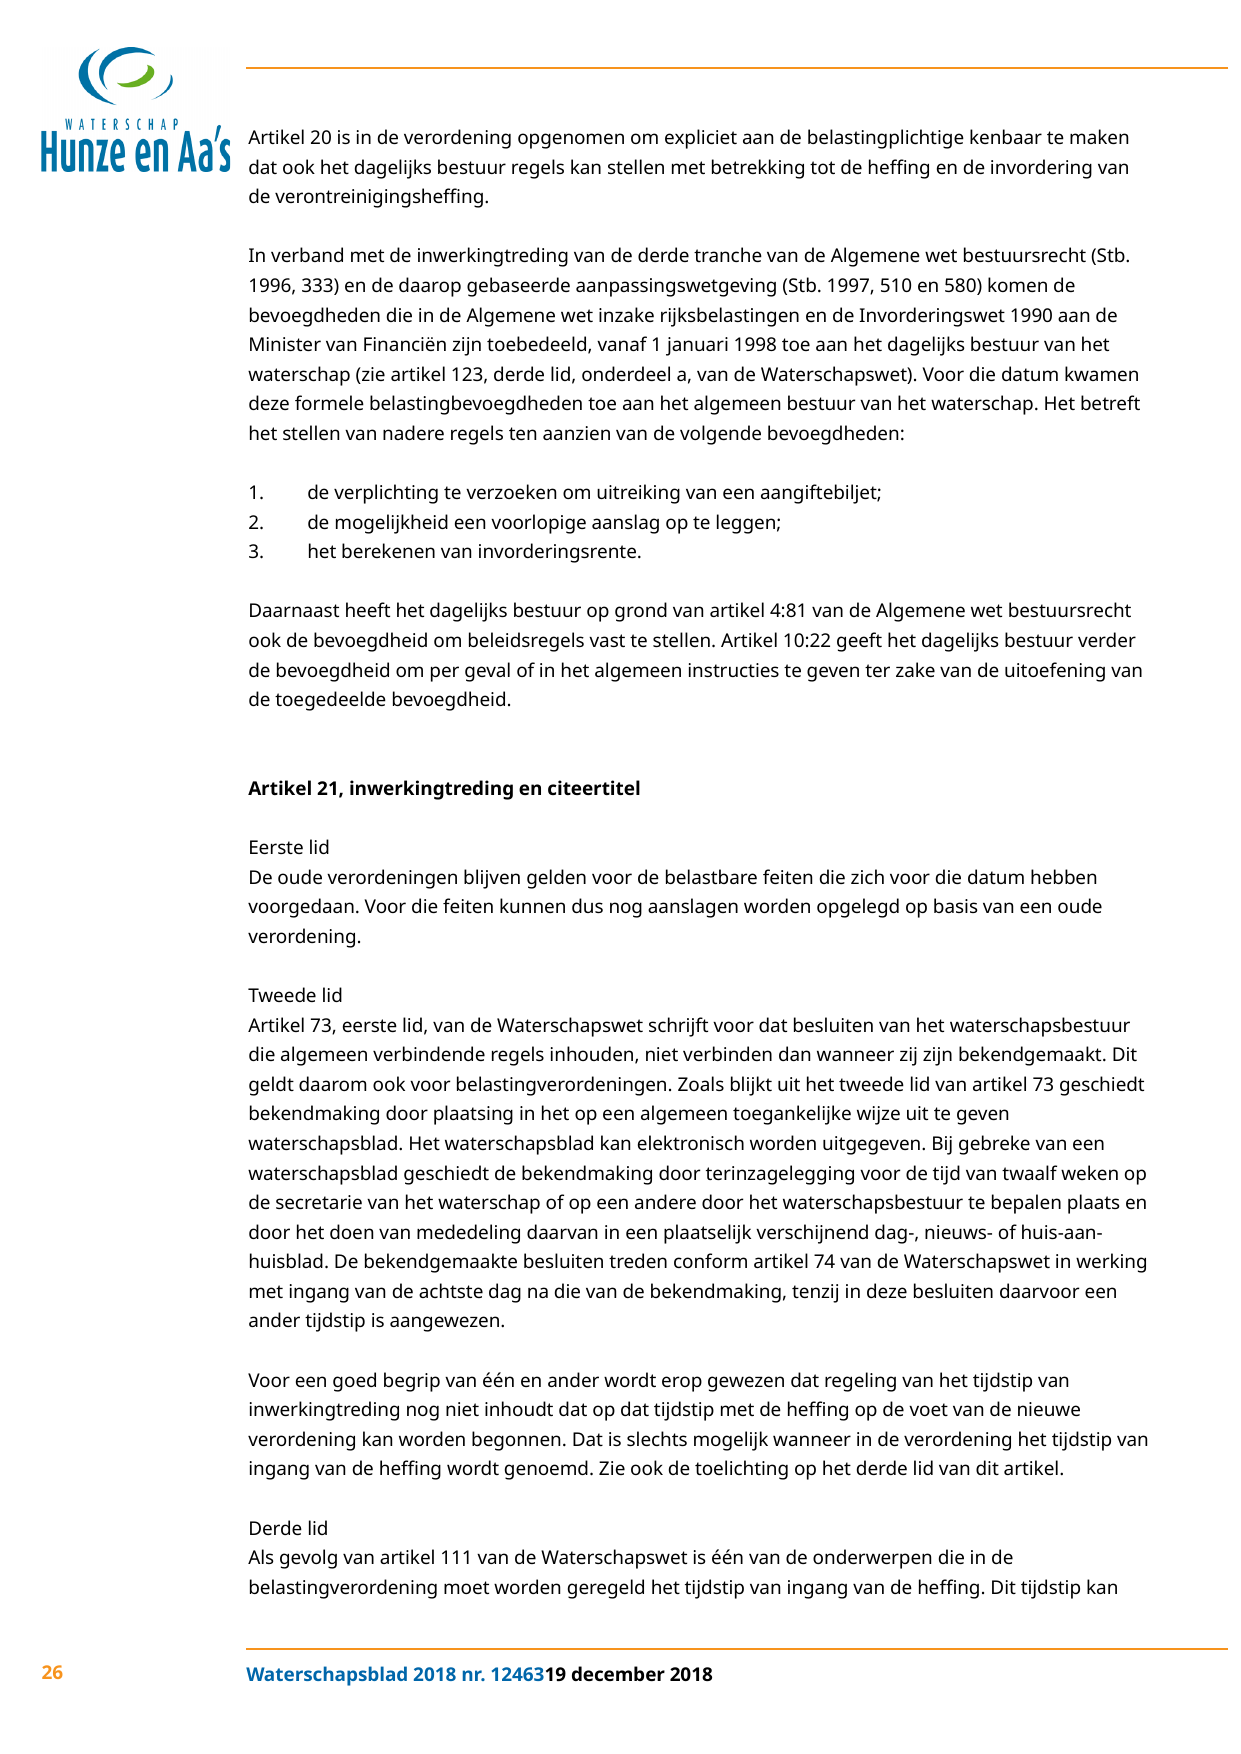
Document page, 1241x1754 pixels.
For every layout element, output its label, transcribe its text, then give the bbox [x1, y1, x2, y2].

text In verband met de inwerkingtreding van de derde tranche van de Algemene wet bestuursrecht (Stb. 1996, 333) en de daarop gebaseerde aanpassingswetgeving (Stb. 1997, 510 en 580) komen de bevoegdheden die in de Algemene wet inzake rijksbelastingen en de Invorderingswet 1990 aan de Minister van Financiën zijn toebedeeld, vanaf 1 januari 1998 toe aan het dagelijks bestuur van het waterschap (zie artikel 123, derde lid, onderdeel a, van de Waterschapswet). Voor die datum kwamen deze formele belastingbevoegdheden toe aan het algemeen bestuur van het waterschap. Het betreft het stellen van nadere regels ten aanzien van de volgende bevoegdheden: [248, 243, 1152, 446]
picture [41, 47, 231, 172]
text De oude verordeningen blijven gelden voor de belastbare feiten die zich voor die datum hebben voorgedaan. Voor die feiten kunnen dus nog aanslagen worden opgelegd op basis van een oude verordening. [248, 864, 1152, 949]
picture [183, 163, 191, 172]
text Eerste lid [248, 834, 1152, 860]
picture [226, 145, 231, 156]
list het berekenen van invorderingsrente. [248, 538, 1152, 564]
text Voor een goed begrip van één en ander wordt erop gewezen dat regeling van het tijdstip van inwerkingtreding nog niet inhoudt dat op dat tijdstip met de heffing op de voet van de nieuwe verordening kan worden begonnen. Dat is slechts mogelijk wanneer in de verordening het tijdstip van ingang van de heffing wordt genoemd. Zie ook de toelichting op het derde lid van dit artikel. [248, 1367, 1152, 1481]
text Artikel 21, inwerkingtreding en citeertitel [248, 775, 1152, 801]
picture [47, 154, 51, 172]
text Als gevolg van artikel 111 van de Waterschapswet is één van de onderwerpen die in de belastingverordening moet worden geregeld het tijdstip van ingang van de heffing. Dit tijdstip kan [248, 1544, 1152, 1600]
text Artikel 20 is in de verordening opgenomen om expliciet aan de belastingplichtige kenbaar te maken dat ook het dagelijks bestuur regels kan stellen met betrekking tot de heffing en de invordering van de verontreinigingsheffing. [248, 124, 1152, 209]
text Daarnaast heeft het dagelijks bestuur op grond van artikel 4:81 van de Algemene wet bestuursrecht ook de bevoegdheid om beleidsregels vast te stellen. Artikel 10:22 geeft het dagelijks bestuur verder de bevoegdheid om per geval of in het algemeen instructies te geven ter zake van de uitoefening van de toegedeelde bevoegdheid. [248, 598, 1152, 712]
text Tweede lid [248, 982, 1152, 1008]
text Artikel 73, eerste lid, van de Waterschapswet schrijft voor dat besluiten van het waterschapsbestuur die algemeen verbindende regels inhouden, niet verbinden dan wanneer zij zijn bekendgemaakt. Dit geldt daarom ook voor belastingverordeningen. Zoals blijkt uit het tweede lid van artikel 73 geschiedt bekendmaking door plaatsing in het op een algemeen toegankelijke wijze uit te geven waterschapsblad. Het waterschapsblad kan elektronisch worden uitgegeven. Bij gebreke van een waterschapsblad geschiedt de bekendmaking door terinzagelegging voor de tijd van twaalf weken op de secretarie van het waterschap of op een andere door het waterschapsbestuur te bepalen plaats en door het doen van mededeling daarvan in een plaatselijk verschijnend dag-, nieuws- of huis-aan-huisblad. De bekendgemaakte besluiten treden conform artikel 74 van de Waterschapswet in werking met ingang van de achtste dag na die van de bekendmaking, tenzij in deze besluiten daarvoor een ander tijdstip is aangewezen. [248, 1012, 1152, 1333]
list de mogelijkheid een voorlopige aanslag op te leggen; [248, 509, 1152, 535]
list de verplichting te verzoeken om uitreiking van een aangiftebiljet; [248, 479, 1152, 505]
text Derde lid [248, 1515, 1152, 1541]
